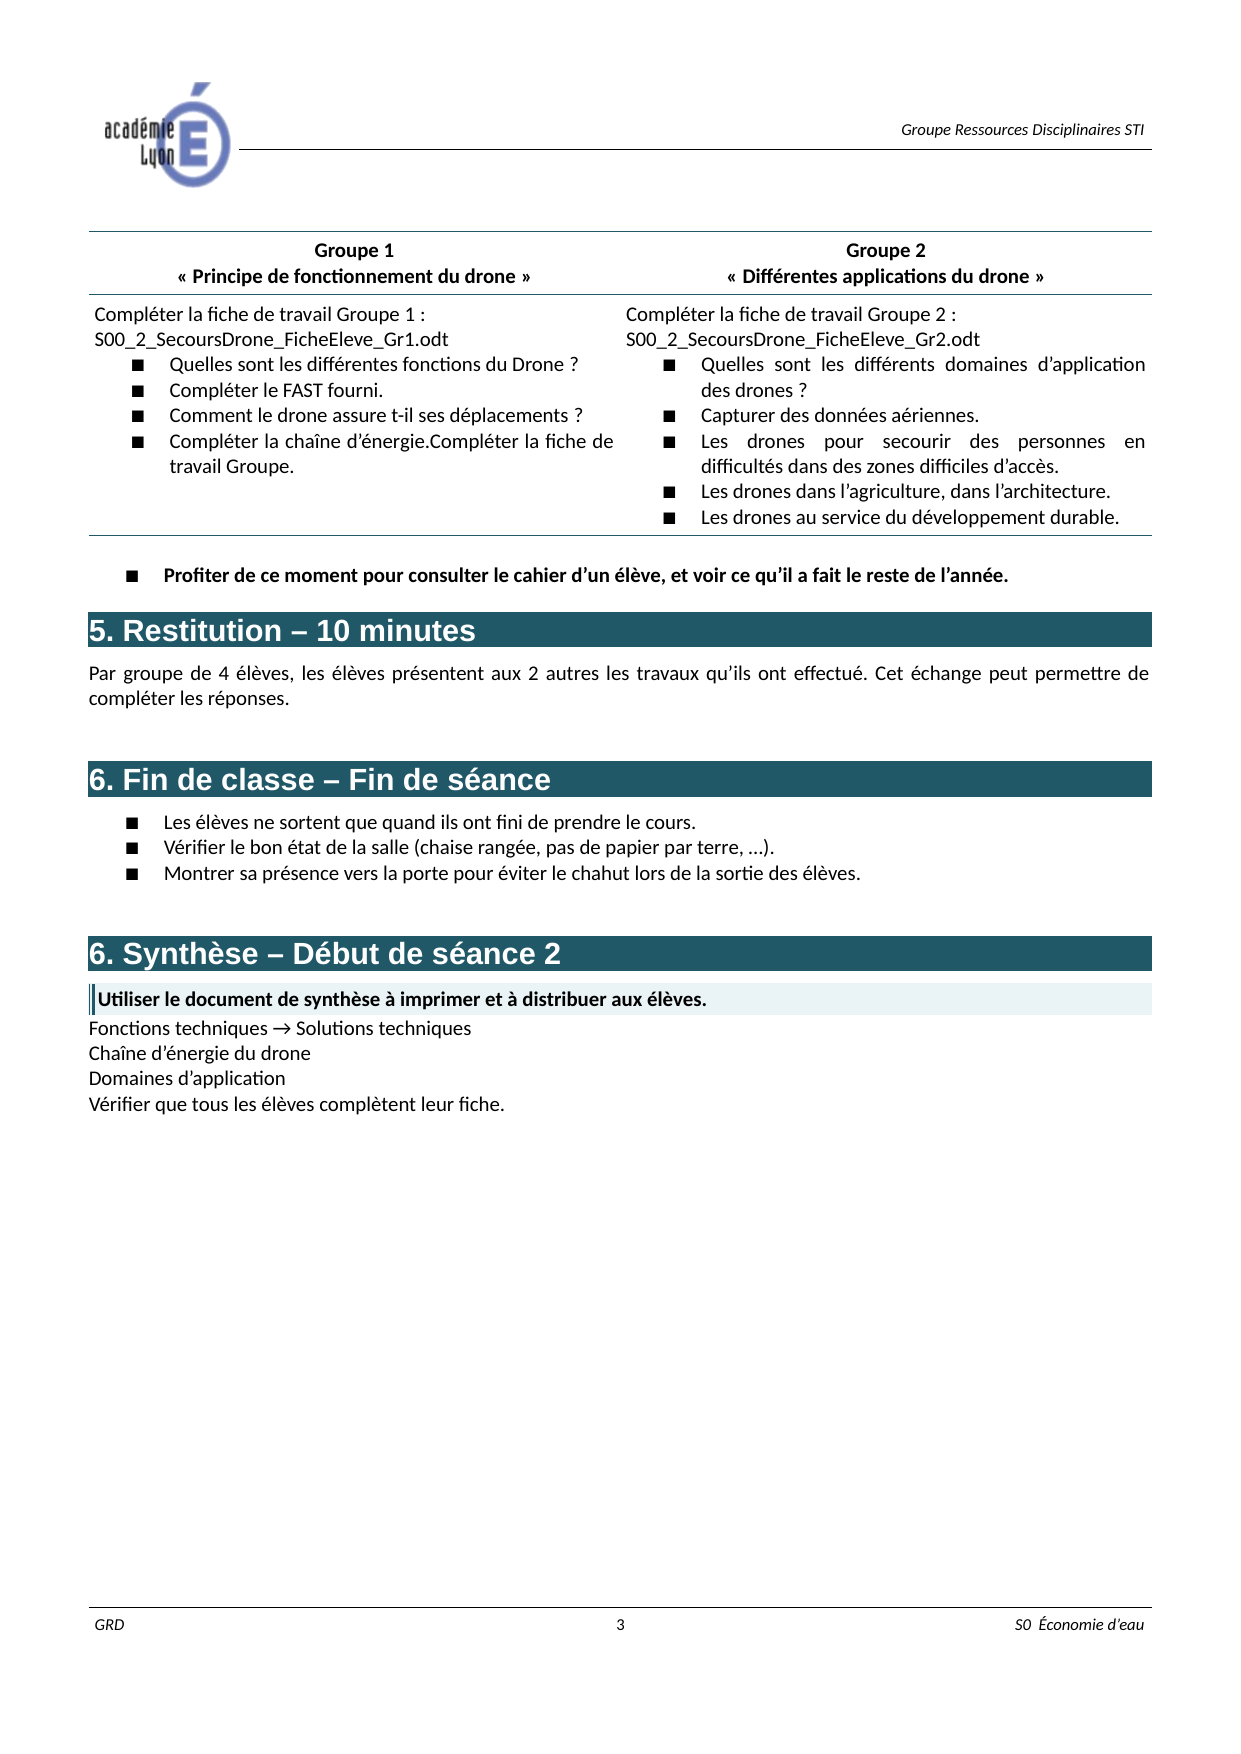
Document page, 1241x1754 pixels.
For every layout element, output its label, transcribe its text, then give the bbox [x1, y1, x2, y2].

text Par groupe de 4 élèves, les élèves présentent aux 2 autres les travaux qu’ils ont effectué. Cet échange peut permettre de compléter les réponses. [88, 660, 1152, 711]
list Profiter de ce moment pour consulter le cahier d’un élève, et voir ce qu’il a fait le reste de l’année. [126, 562, 1152, 587]
list Montrer sa présence vers la porte pour éviter le chahut lors de la sortie des élèves. [126, 860, 1152, 885]
table_header Groupe 2 « Différentes applications du drone » [620, 232, 1152, 294]
picture [104, 82, 231, 189]
subtitle 6. Fin de classe – Fin de séance [88, 761, 1152, 797]
list Les élèves ne sortent que quand ils ont fini de prendre le cours. [126, 809, 1152, 834]
text Vérifier que tous les élèves complètent leur fiche. [88, 1091, 1152, 1116]
list Vérifier le bon état de la salle (chaise rangée, pas de papier par terre, …). [126, 834, 1152, 860]
text Utiliser le document de synthèse à imprimer et à distribuer aux élèves. [88, 983, 1152, 1015]
subtitle 6. Synthèse – Début de séance 2 [88, 936, 1152, 971]
text Fonctions techniques → Solutions techniques [88, 1015, 1152, 1040]
text Domaines d’application [88, 1066, 1152, 1091]
text Chaîne d’énergie du drone [88, 1040, 1152, 1066]
table_cell Compléter la fiche de travail Groupe 2 : S00_2_SecoursDrone_FicheEleve_Gr2.odt Quelles sont les différents domaines d’application des drones ? Capturer des données aériennes. Les drones pour secourir des personnes en difficultés dans des zones difficiles d’accès. Les drones dans l’agriculture, dans l’architecture. Les drones au service du développement durable. [620, 295, 1152, 535]
subtitle 5. Restitution – 10 minutes [88, 612, 1152, 647]
table_header Groupe 1 « Principe de fonctionnement du drone » [89, 232, 620, 294]
table_cell Compléter la fiche de travail Groupe 1 : S00_2_SecoursDrone_FicheEleve_Gr1.odt Quelles sont les différentes fonctions du Drone ? Compléter le FAST fourni. Comment le drone assure t-il ses déplacements ? Compléter la chaîne d’énergie.Compléter la fiche de travail Groupe. [89, 295, 620, 535]
